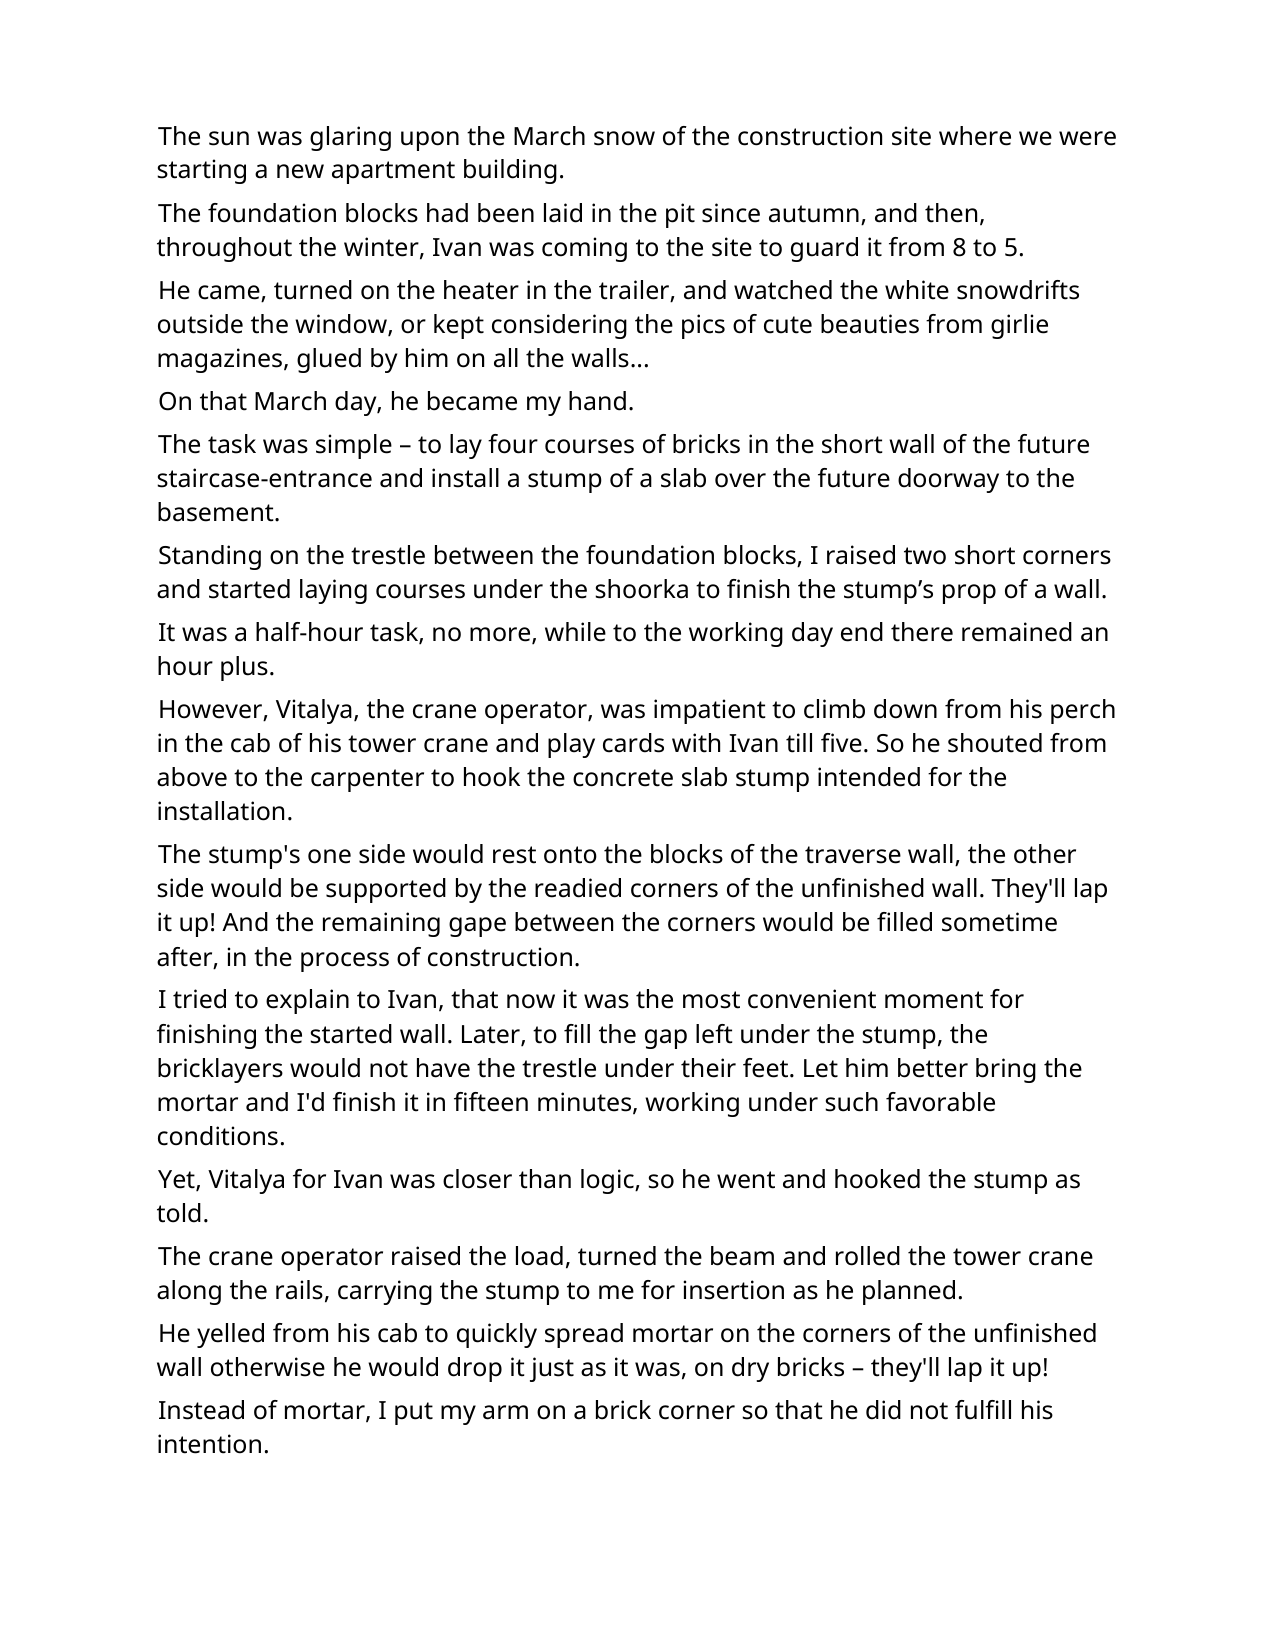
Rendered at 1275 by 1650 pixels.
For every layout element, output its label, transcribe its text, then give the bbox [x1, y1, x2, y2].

text However, Vitalya, the crane operator, was impatient to climb down from his perch in the cab of his tower crane and play cards with Ivan till five. So he shouted from above to the carpenter to hook the concrete slab stump intended for the installation. [156, 692, 1118, 828]
text He came, turned on the heater in the trailer, and watched the white snowdrifts outside the window, or kept considering the pics of cute beauties from girlie magazines, glued by him on all the walls... [156, 272, 1118, 374]
text It was a half-hour task, no more, while to the working day end there remained an hour plus. [156, 615, 1118, 683]
text Standing on the trestle between the foundation blocks, I raised two short corners and started laying courses under the shoorka to finish the stump’s prop of a wall. [156, 538, 1118, 606]
text Yet, Vitalya for Ivan was closer than logic, so he went and hooked the stump as told. [156, 1161, 1118, 1229]
text The task was simple – to lay four courses of bricks in the short wall of the future staircase-entrance and install a stump of a slab over the future doorway to the basement. [156, 426, 1118, 529]
text Instead of mortar, I put my arm on a brick corner so that he did not fulfill his intention. [156, 1393, 1118, 1461]
text The sun was glaring upon the March snow of the construction site where we were starting a new apartment building. [156, 118, 1118, 186]
text He yelled from his cab to quickly spread mortar on the corners of the unfinished wall otherwise he would drop it just as it was, on dry bricks – they'll lap it up! [156, 1316, 1118, 1384]
text The stump's one side would rest onto the blocks of the traverse wall, the other side would be supported by the readied corners of the unfinished wall. They'll lap it up! And the remaining gape between the corners would be filled sometime after, in the process of construction. [156, 837, 1118, 973]
text The foundation blocks had been laid in the pit since autumn, and then, throughout the winter, Ivan was coming to the site to guard it from 8 to 5. [156, 195, 1118, 263]
text The crane operator raised the load, turned the beam and rolled the tower crane along the rails, carrying the stump to me for insertion as he planned. [156, 1238, 1118, 1307]
text On that March day, he became my hand. [156, 383, 1118, 417]
text I tried to explain to Ivan, that now it was the most convenient moment for finishing the started wall. Later, to fill the gap left under the stump, the bricklayers would not have the trestle under their feet. Let him better bring the mortar and I'd finish it in fifteen minutes, working under such favorable conditions. [156, 982, 1118, 1152]
